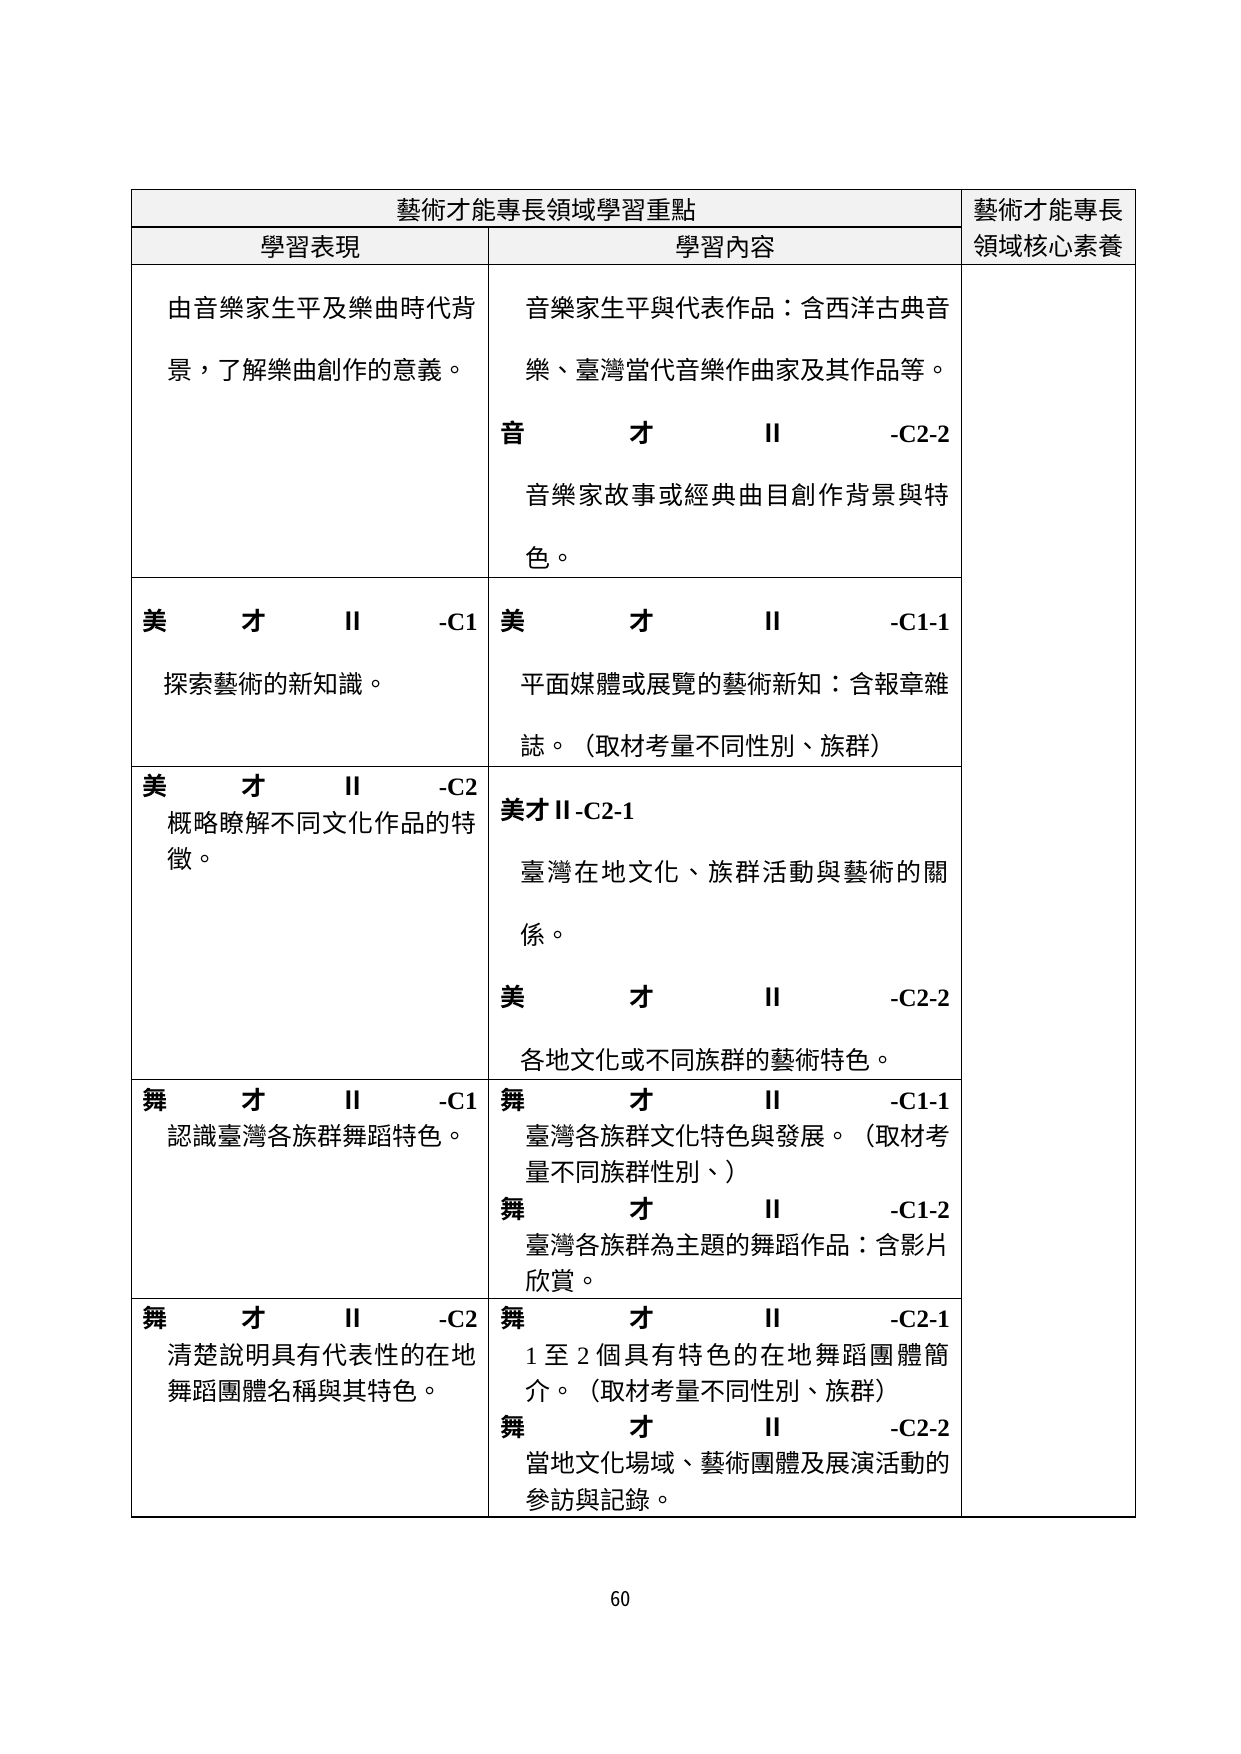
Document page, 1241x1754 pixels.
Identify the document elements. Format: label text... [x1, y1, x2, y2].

table_cell 美才Ⅱ-C2 概略瞭解不同文化作品的特徵。 [132, 767, 488, 1079]
table_cell 美才Ⅱ-C1 探索藝術的新知識。 [132, 578, 488, 766]
table_cell 舞才Ⅱ-C2 清楚說明具有代表性的在地舞蹈團體名稱與其特色。 [132, 1299, 488, 1516]
table_cell 舞才Ⅱ-C1-1 臺灣各族群文化特色與發展。（取材考量不同族群性別、） 舞才Ⅱ-C1-2 臺灣各族群為主題的舞蹈作品：含影片欣賞。 [489, 1080, 961, 1298]
table_cell 學習表現 [132, 228, 488, 264]
table_cell 學習內容 [489, 228, 961, 264]
table_cell 舞才Ⅱ-C1 認識臺灣各族群舞蹈特色。 [132, 1080, 488, 1298]
table_cell [962, 265, 1135, 1516]
table_cell 由音樂家生平及樂曲時代背景，了解樂曲創作的意義。 [132, 265, 488, 577]
table_cell 美才Ⅱ-C2-1 臺灣在地文化、族群活動與藝術的關係。 美才Ⅱ-C2-2 各地文化或不同族群的藝術特色。 [489, 767, 961, 1079]
table_cell 美才Ⅱ-C1-1 平面媒體或展覽的藝術新知：含報章雜誌。（取材考量不同性別、族群） [489, 578, 961, 766]
table_header 藝術才能專長領域核心素養 [962, 190, 1135, 264]
table_cell 音樂家生平與代表作品：含西洋古典音樂、臺灣當代音樂作曲家及其作品等。 音才Ⅱ-C2-2 音樂家故事或經典曲目創作背景與特色。 [489, 265, 961, 577]
table_cell 舞才Ⅱ-C2-1 1至2個具有特色的在地舞蹈團體簡介。（取材考量不同性別、族群） 舞才Ⅱ-C2-2 當地文化場域、藝術團體及展演活動的參訪與記錄。 [489, 1299, 961, 1516]
table_header 藝術才能專長領域學習重點 [132, 190, 961, 226]
